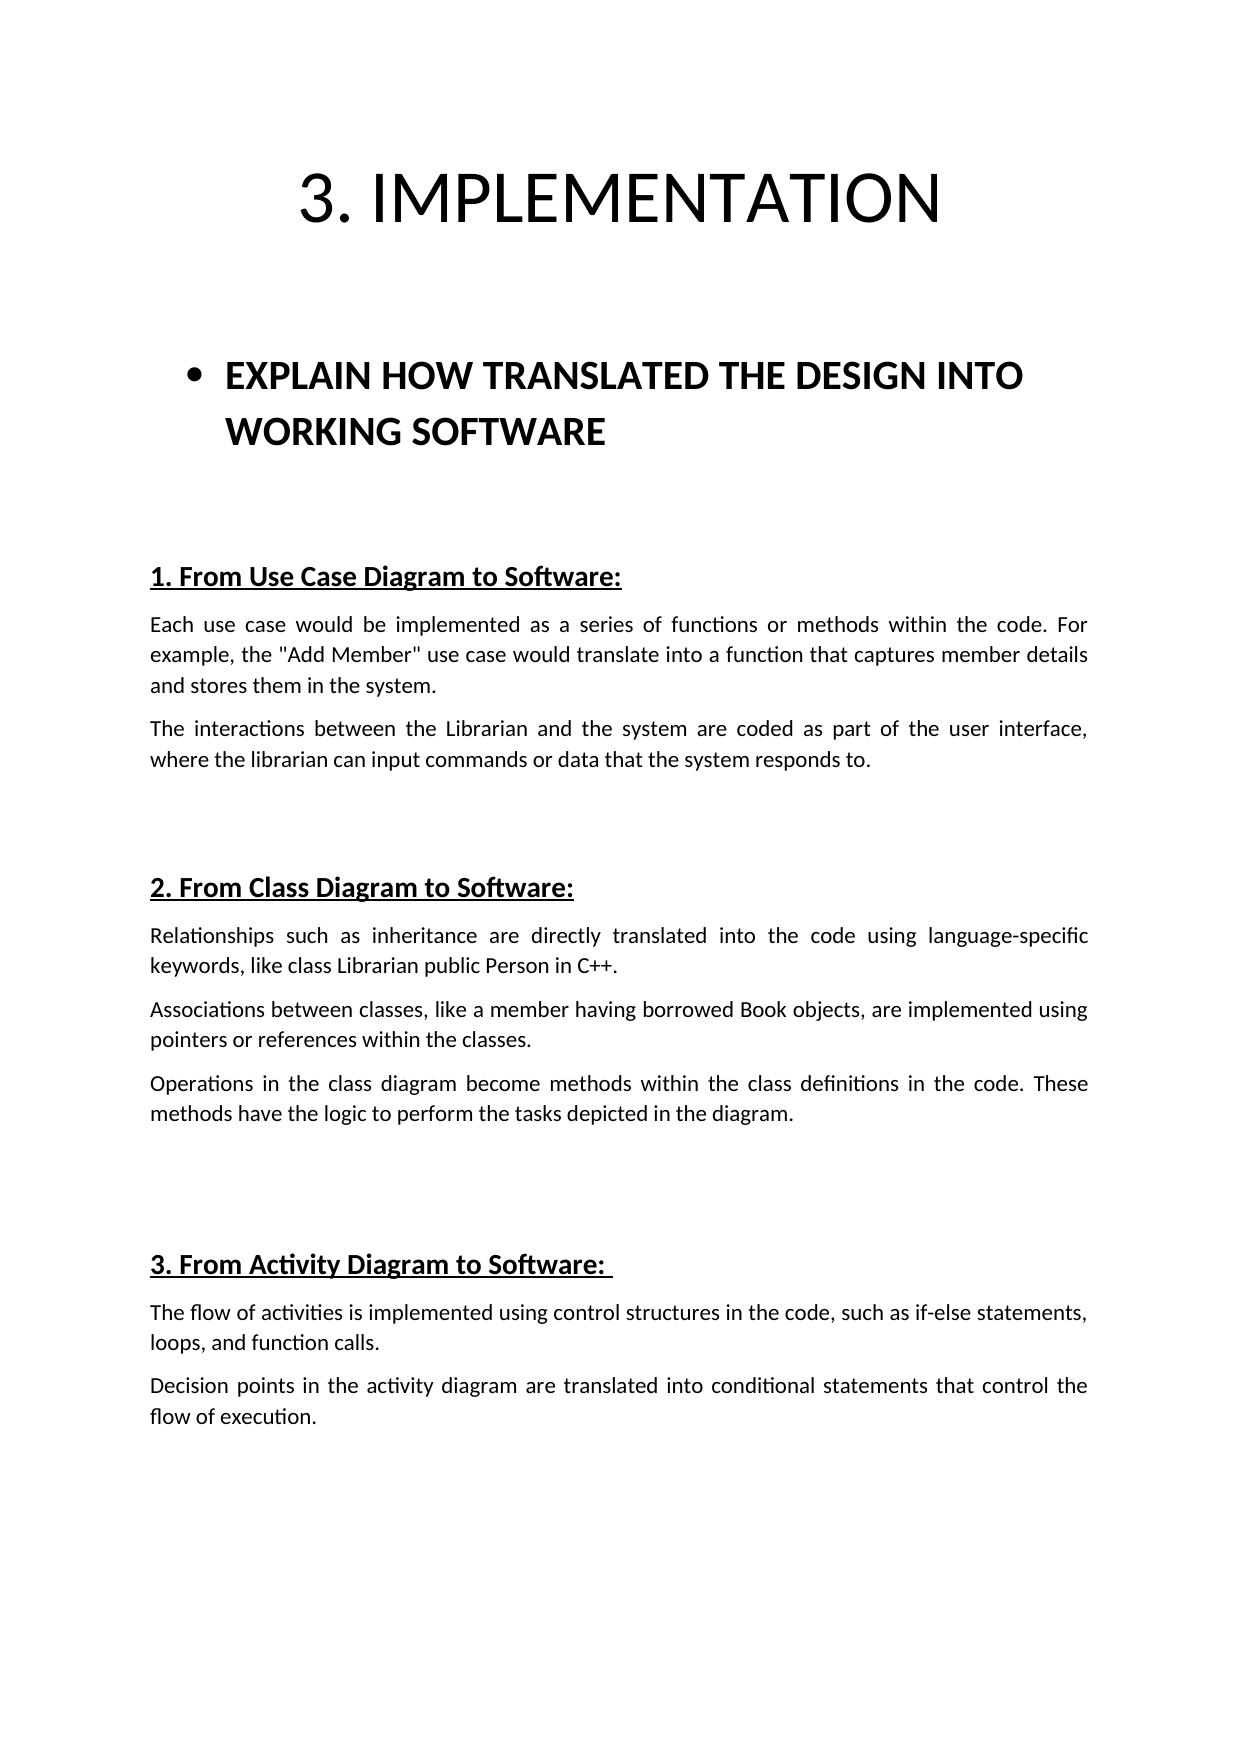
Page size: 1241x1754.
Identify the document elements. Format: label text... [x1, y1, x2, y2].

text The flow of activities is implemented using control structures in the code, such as if-else statements, loops, and function calls. [150, 1298, 1090, 1356]
text 3. From Activity Diagram to Software: [150, 1246, 1090, 1282]
text The interactions between the Librarian and the system are coded as part of the user interface, where the librarian can input commands or data that the system responds to. [150, 714, 1090, 773]
text 2. From Class Diagram to Software: [150, 869, 1090, 905]
text Operations in the class diagram become methods within the class definitions in the code. These methods have the logic to perform the tasks depicted in the diagram. [150, 1069, 1090, 1127]
text Relationships such as inheritance are directly translated into the code using language-specific keywords, like class Librarian public Person in C++. [150, 921, 1090, 979]
list EXPLAIN HOW TRANSLATED THE DESIGN INTO WORKING SOFTWARE [187, 349, 1090, 456]
text Decision points in the activity diagram are translated into conditional statements that control the flow of execution. [150, 1372, 1090, 1430]
text 3. IMPLEMENTATION [150, 150, 1090, 242]
text 1. From Use Case Diagram to Software: [150, 558, 1090, 594]
text Associations between classes, like a member having borrowed Book objects, are implemented using pointers or references within the classes. [150, 995, 1090, 1053]
text Each use case would be implemented as a series of functions or methods within the code. For example, the "Add Member" use case would translate into a function that captures member details and stores them in the system. [150, 610, 1090, 699]
